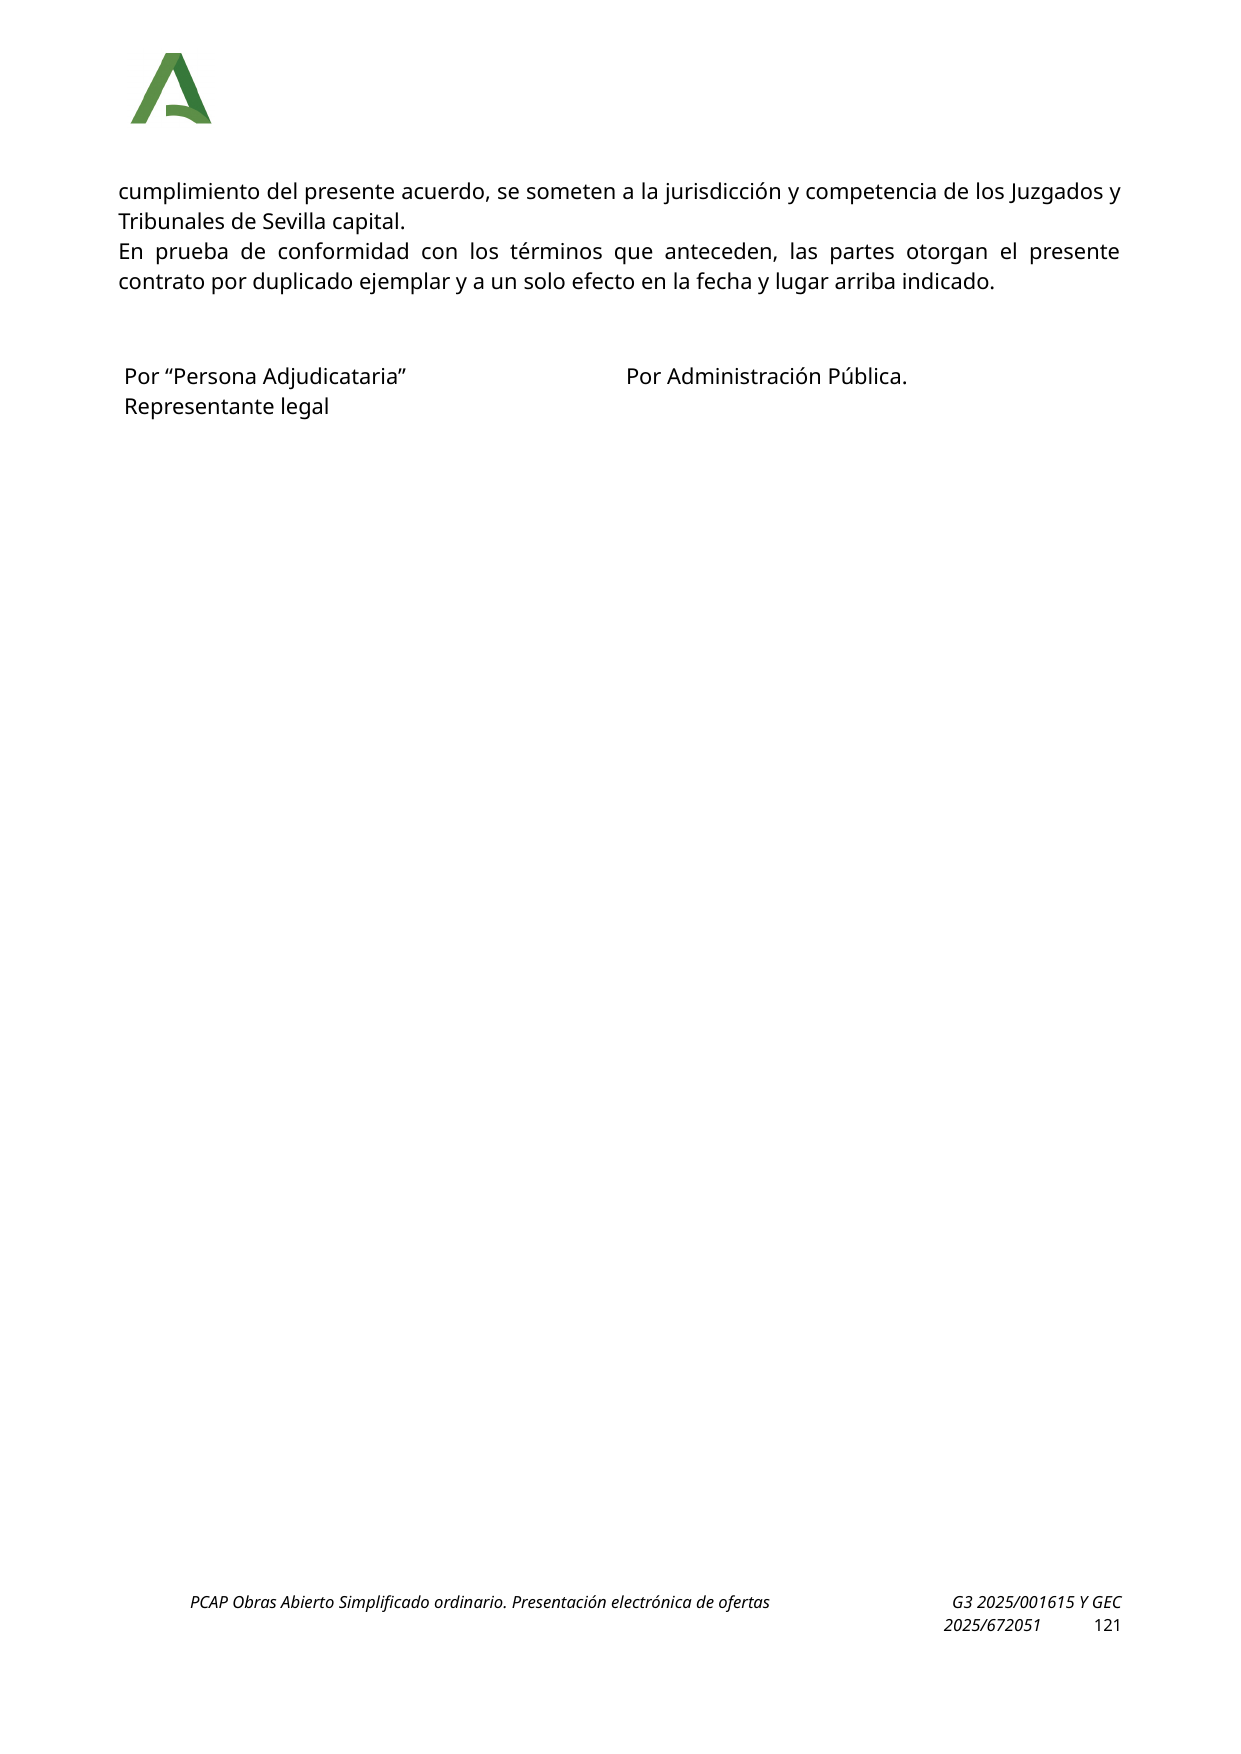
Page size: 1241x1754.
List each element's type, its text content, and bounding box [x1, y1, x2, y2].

text cumplimiento del presente acuerdo, se someten a la jurisdicción y competencia de los Juzgados y Tribunales de Sevilla capital. [118, 176, 1122, 236]
table_header Por “Persona Adjudicataria” Representante legal [118, 355, 620, 426]
picture [127, 48, 216, 128]
text En prueba de conformidad con los términos que anteceden, las partes otorgan el presente contrato por duplicado ejemplar y a un solo efecto en la fecha y lugar arriba indicado. [118, 236, 1122, 296]
table_header Por Administración Pública. [620, 355, 1122, 426]
